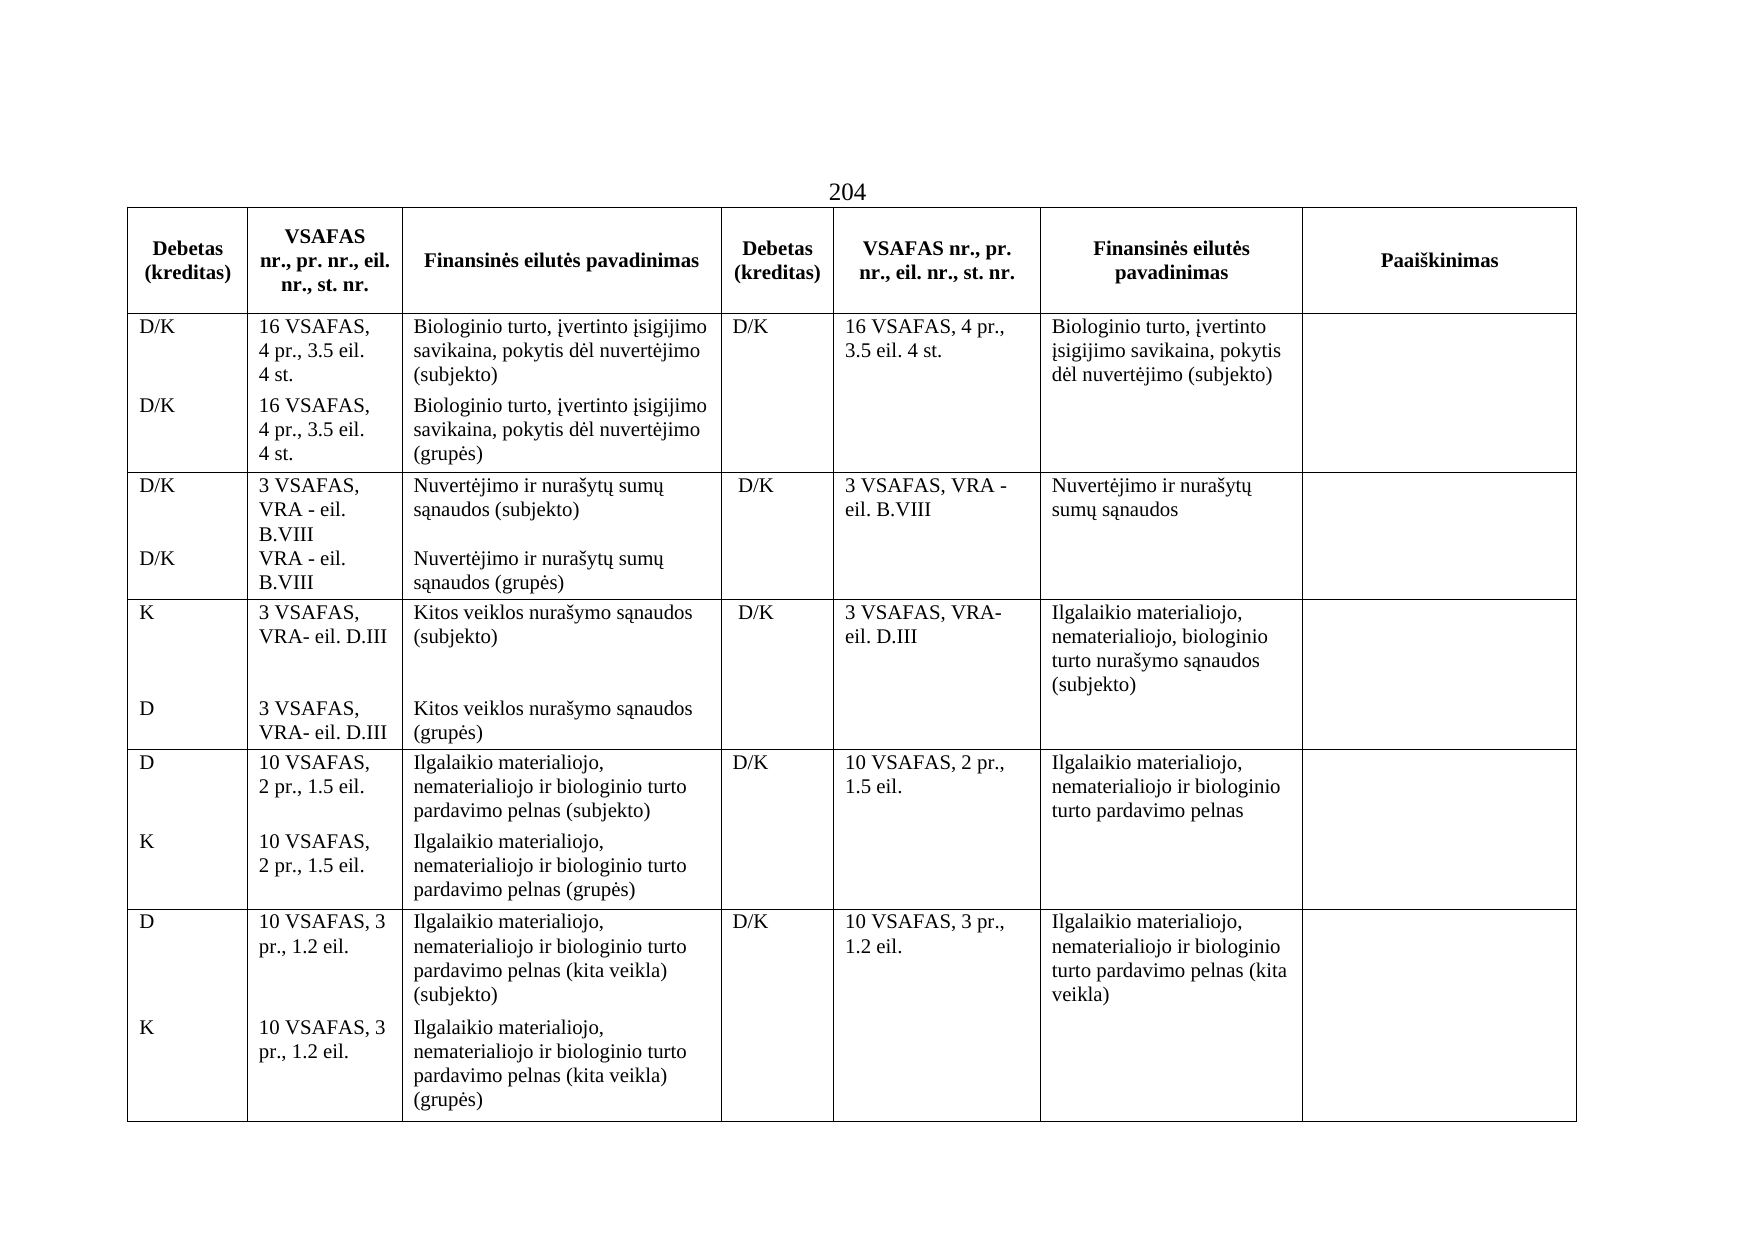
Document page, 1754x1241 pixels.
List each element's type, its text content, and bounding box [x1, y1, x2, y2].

table_cell [1041, 1015, 1302, 1121]
table_cell Ilgalaikio materialiojo, nematerialiojo ir biologinio turto pardavimo pelnas (grupės) [403, 829, 721, 908]
table_cell 10 VSAFAS, 3 pr., 1.2 eil. [248, 1015, 402, 1121]
table_cell 10 VSAFAS, 3 pr., 1.2 eil. [248, 910, 402, 1015]
table_cell [1303, 600, 1576, 696]
table_header VSAFAS nr., pr. nr., eil. nr., st. nr. [248, 208, 402, 313]
table_cell [1041, 393, 1302, 472]
table_cell Ilgalaikio materialiojo, nematerialiojo ir biologinio turto pardavimo pelnas (kita veikla) [1041, 910, 1302, 1015]
table_cell 10 VSAFAS, 2 pr., 1.5 eil. [248, 829, 402, 908]
table_cell D [128, 910, 247, 1015]
table_cell [1303, 314, 1576, 393]
table_header VSAFAS nr., pr. nr., eil. nr., st. nr. [834, 208, 1040, 313]
table_cell 3 VSAFAS, VRA- eil. D.III [248, 600, 402, 696]
table_cell [1303, 696, 1576, 749]
table_cell D/K [722, 910, 833, 1015]
table_cell Nuvertėjimo ir nurašytų sumų sąnaudos (subjekto) [403, 473, 721, 546]
table_cell Ilgalaikio materialiojo, nematerialiojo, biologinio turto nurašymo sąnaudos (subjekto) [1041, 600, 1302, 696]
table_cell 10 VSAFAS, 2 pr., 1.5 eil. [834, 750, 1040, 829]
table_cell 3 VSAFAS, VRA - eil. B.VIII [248, 473, 402, 546]
table_cell D/K [128, 393, 247, 472]
table_cell [722, 829, 833, 908]
table_cell D/K [722, 600, 833, 696]
table_cell Ilgalaikio materialiojo, nematerialiojo ir biologinio turto pardavimo pelnas (kita veikla) (grupės) [403, 1015, 721, 1121]
table_cell 3 VSAFAS, VRA- eil. D.III [248, 696, 402, 749]
table_cell D/K [722, 314, 833, 393]
table_cell [1303, 473, 1576, 546]
table_cell [722, 1015, 833, 1121]
table_cell D [128, 750, 247, 829]
table_header Finansinės eilutės pavadinimas [403, 208, 721, 313]
table_header Finansinės eilutės pavadinimas [1041, 208, 1302, 313]
table_cell 16 VSAFAS, 4 pr., 3.5 eil. 4 st. [834, 314, 1040, 393]
table_cell K [128, 1015, 247, 1121]
table_cell Ilgalaikio materialiojo, nematerialiojo ir biologinio turto pardavimo pelnas (subjekto) [403, 750, 721, 829]
table_cell K [128, 600, 247, 696]
table_cell [1303, 546, 1576, 599]
table_header Paaiškinimas [1303, 208, 1576, 313]
table_cell [834, 546, 1040, 599]
table_cell Biologinio turto, įvertinto įsigijimo savikaina, pokytis dėl nuvertėjimo (grupės) [403, 393, 721, 472]
table_header Debetas (kreditas) [128, 208, 247, 313]
table_cell D/K [722, 750, 833, 829]
table_cell [722, 696, 833, 749]
table_cell D/K [722, 473, 833, 546]
table_cell D/K [128, 314, 247, 393]
table_header Debetas (kreditas) [722, 208, 833, 313]
table_cell Kitos veiklos nurašymo sąnaudos (subjekto) [403, 600, 721, 696]
table_cell Ilgalaikio materialiojo, nematerialiojo ir biologinio turto pardavimo pelnas [1041, 750, 1302, 829]
table_cell [1303, 393, 1576, 472]
table_cell [1303, 750, 1576, 829]
table_cell 16 VSAFAS, 4 pr., 3.5 eil. 4 st. [248, 393, 402, 472]
table_cell [1041, 829, 1302, 908]
table_cell D [128, 696, 247, 749]
table_cell K [128, 829, 247, 908]
table_cell Biologinio turto, įvertinto įsigijimo savikaina, pokytis dėl nuvertėjimo (subjekto) [403, 314, 721, 393]
table_cell 16 VSAFAS, 4 pr., 3.5 eil. 4 st. [248, 314, 402, 393]
table_cell [834, 829, 1040, 908]
table_cell D/K [128, 546, 247, 599]
table_cell Nuvertėjimo ir nurašytų sumų sąnaudos (grupės) [403, 546, 721, 599]
table_cell 10 VSAFAS, 3 pr., 1.2 eil. [834, 910, 1040, 1015]
table_cell [834, 696, 1040, 749]
table_cell [834, 393, 1040, 472]
table_cell [1303, 829, 1576, 908]
table_cell D/K [128, 473, 247, 546]
table_cell Nuvertėjimo ir nurašytų sumų sąnaudos [1041, 473, 1302, 546]
table_cell [722, 393, 833, 472]
table_cell VRA - eil. B.VIII [248, 546, 402, 599]
table_cell 3 VSAFAS, VRA - eil. B.VIII [834, 473, 1040, 546]
table_cell [1041, 546, 1302, 599]
table_cell [1303, 1015, 1576, 1121]
table_cell 10 VSAFAS, 2 pr., 1.5 eil. [248, 750, 402, 829]
table_cell Biologinio turto, įvertinto įsigijimo savikaina, pokytis dėl nuvertėjimo (subjekto) [1041, 314, 1302, 393]
table_cell Ilgalaikio materialiojo, nematerialiojo ir biologinio turto pardavimo pelnas (kita veikla) (subjekto) [403, 910, 721, 1015]
table_cell [1303, 910, 1576, 1015]
table_cell Kitos veiklos nurašymo sąnaudos (grupės) [403, 696, 721, 749]
table_cell [1041, 696, 1302, 749]
table_cell [834, 1015, 1040, 1121]
table_cell 3 VSAFAS, VRA- eil. D.III [834, 600, 1040, 696]
table_cell [722, 546, 833, 599]
